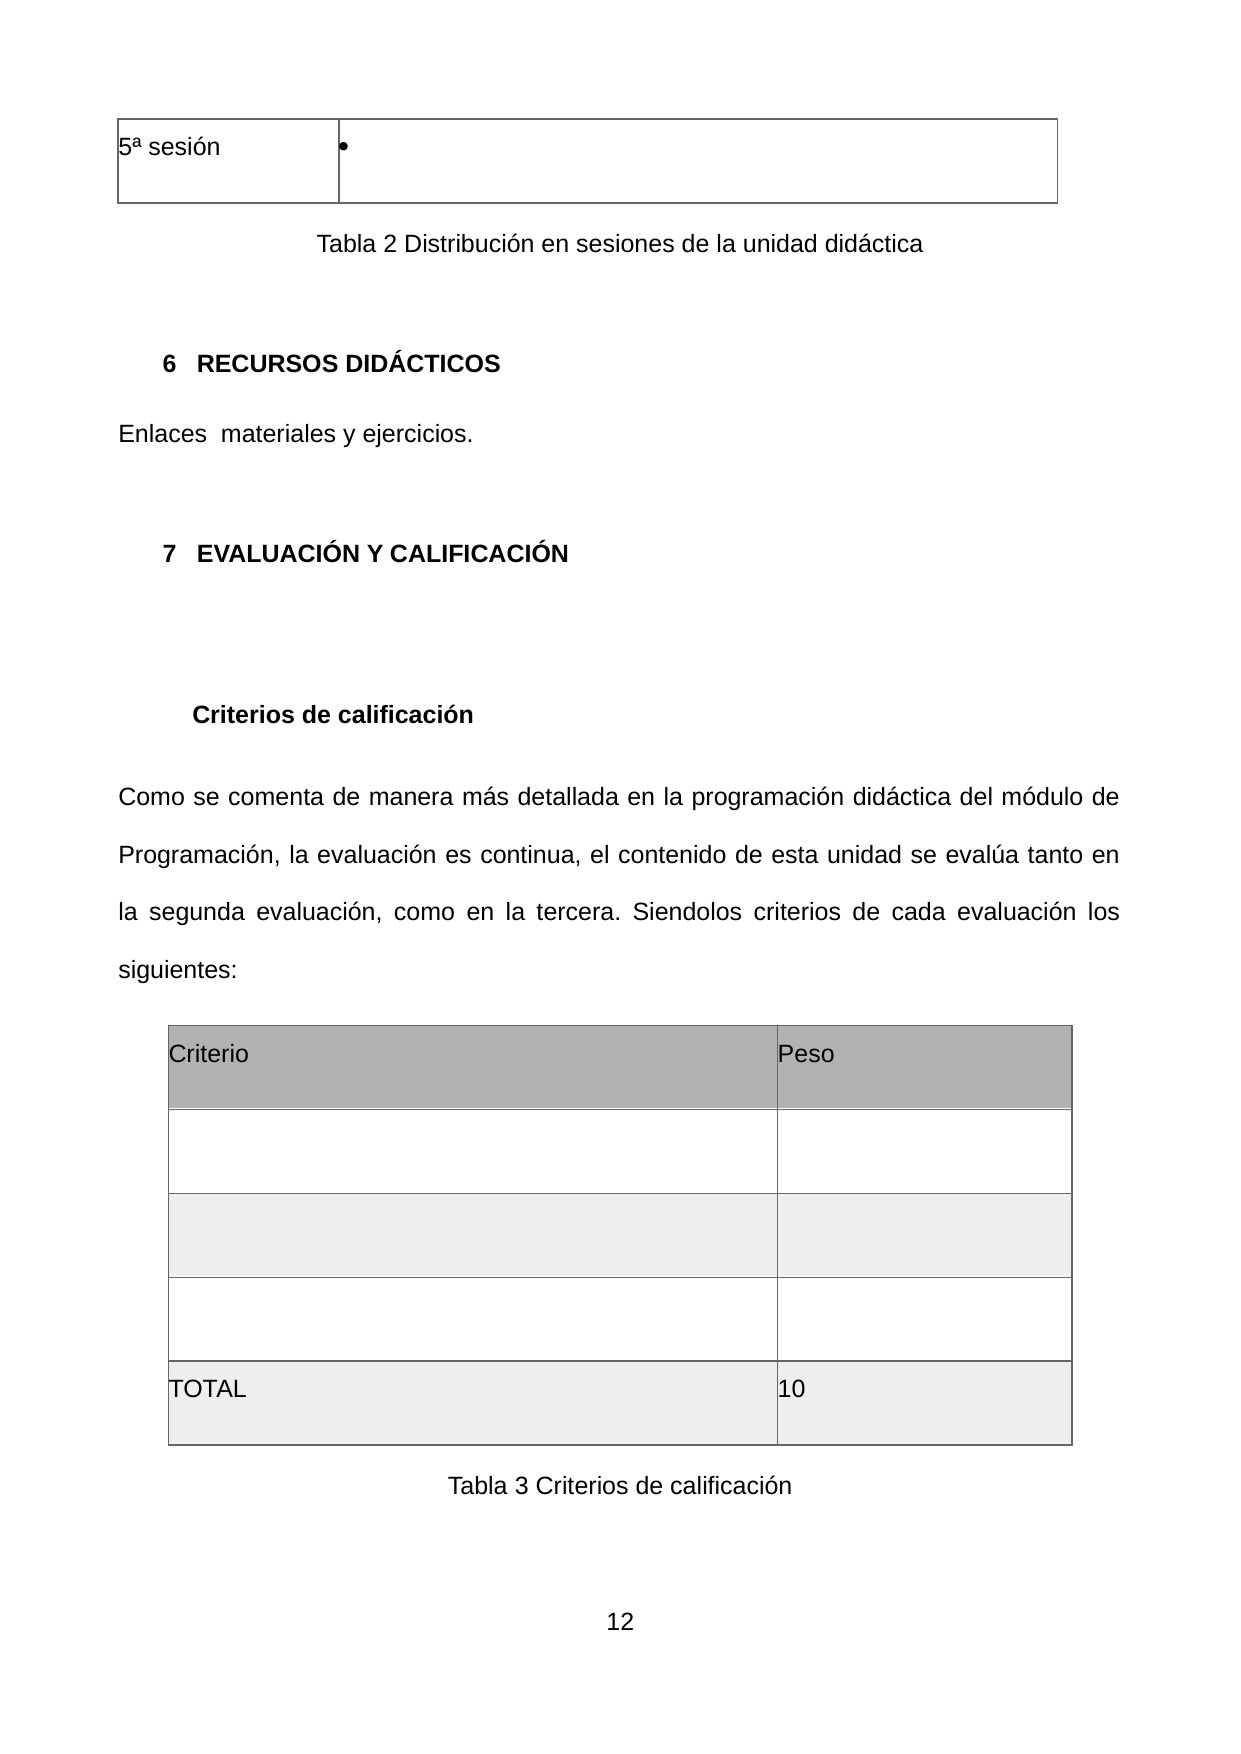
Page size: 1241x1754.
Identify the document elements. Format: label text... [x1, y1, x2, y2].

table_cell 5ª sesión [119, 120, 338, 202]
table_cell TOTAL [169, 1362, 777, 1444]
subtitle RECURSOS DIDÁCTICOS [155, 349, 1122, 377]
table_cell [169, 1110, 777, 1192]
table_cell [778, 1194, 1071, 1276]
table_header Peso [778, 1026, 1071, 1108]
text Tabla 2 Distribución en sesiones de la unidad didáctica [118, 229, 1122, 257]
table_cell [169, 1278, 777, 1360]
table_cell 10 [778, 1362, 1071, 1444]
text Como se comenta de manera más detallada en la programación didáctica del módulo de Programación, la evaluación es continua, el contenido de esta unidad se evalúa tanto en la segunda evaluación, como en la tercera. Siendolos criterios de cada evaluación los siguientes: [118, 782, 1122, 983]
subtitle Criterios de calificación [118, 699, 1122, 728]
table_cell [778, 1110, 1071, 1192]
text Enlaces materiales y ejercicios. [118, 419, 1122, 447]
table_cell [169, 1194, 777, 1276]
table_cell [340, 120, 1057, 202]
subtitle EVALUACIÓN Y CALIFICACIÓN [155, 539, 1122, 567]
table_cell [778, 1278, 1071, 1360]
text Tabla 3 Criterios de calificación [118, 1471, 1122, 1500]
table_header Criterio [169, 1026, 777, 1108]
